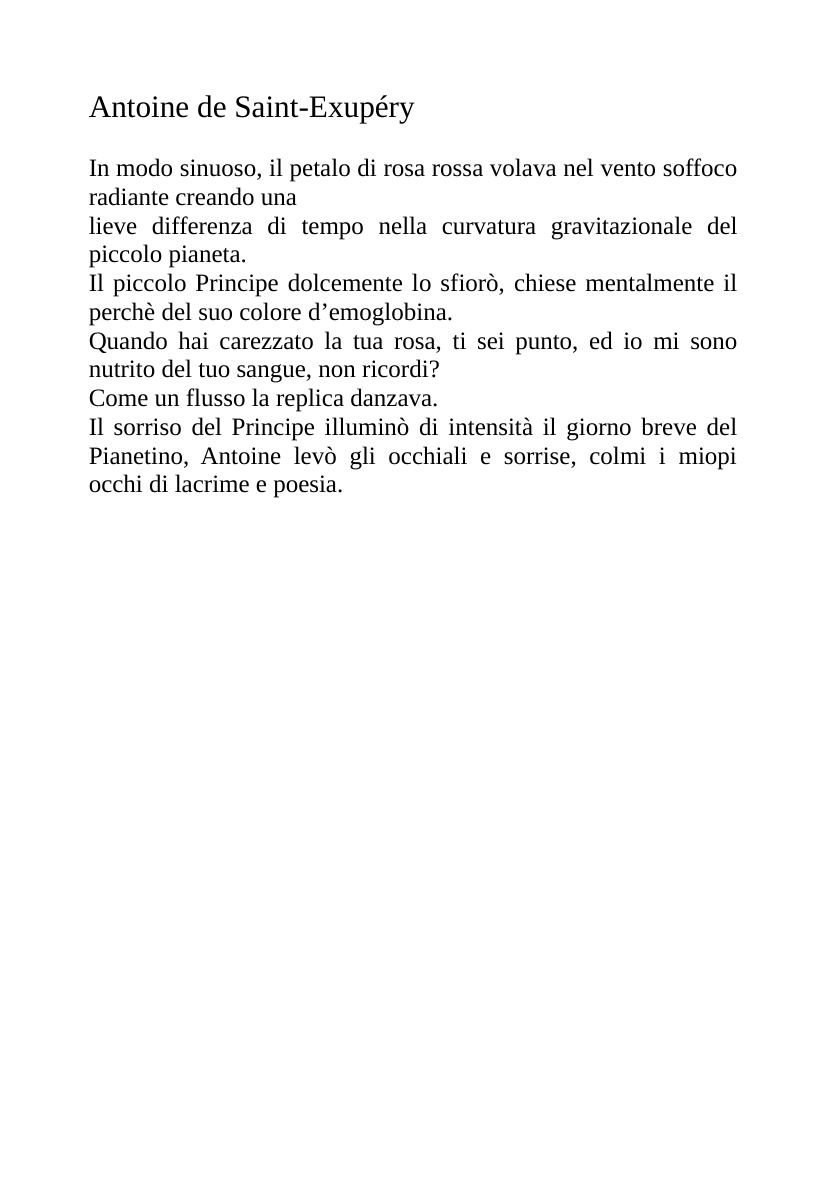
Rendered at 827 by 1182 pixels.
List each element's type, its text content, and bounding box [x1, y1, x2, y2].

text Come un flusso la replica danzava. [88, 383, 738, 412]
text Antoine de Saint-Exupéry [88, 88, 738, 124]
text In modo sinuoso, il petalo di rosa rossa volava nel vento soffoco radiante creando una [88, 153, 738, 211]
text Quando hai carezzato la tua rosa, ti sei punto, ed io mi sono nutrito del tuo sangue, non ricordi? [88, 326, 738, 383]
text lieve differenza di tempo nella curvatura gravitazionale del piccolo pianeta. [88, 211, 738, 268]
text Il piccolo Principe dolcemente lo sfiorò, chiese mentalmente il perchè del suo colore d’emoglobina. [88, 268, 738, 326]
text Il sorriso del Principe illuminò di intensità il giorno breve del Pianetino, Antoine levò gli occhiali e sorrise, colmi i miopi occhi di lacrime e poesia. [88, 412, 738, 498]
